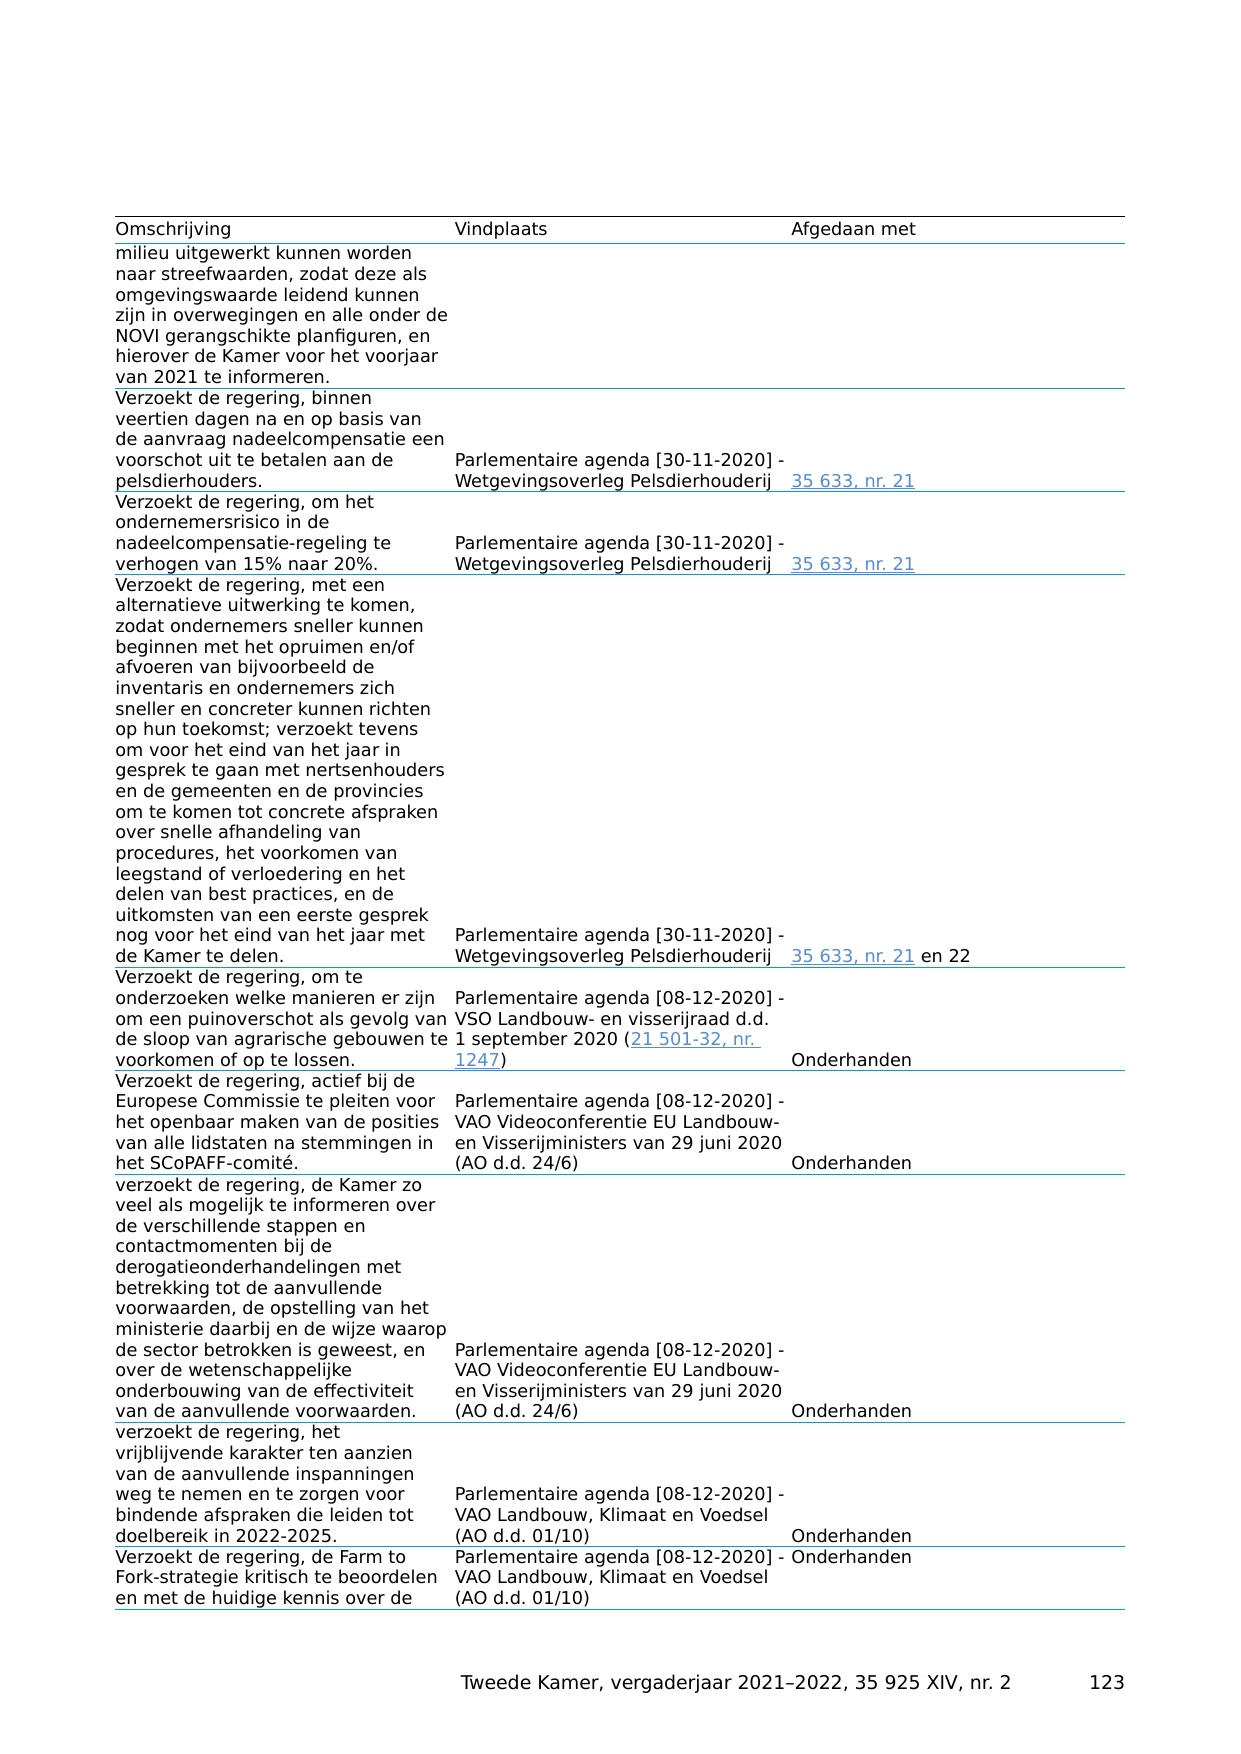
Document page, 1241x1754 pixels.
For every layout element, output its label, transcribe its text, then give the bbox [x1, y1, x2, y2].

table_cell Parlementaire agenda [30-11-2020] - Wetgevingsoverleg Pelsdierhouderij [452, 389, 788, 491]
table_cell 35 633, nr. 21 [788, 389, 1125, 491]
table_cell verzoekt de regering, de Kamer zo veel als mogelijk te informeren over de verschillende stappen en contactmomenten bij de derogatieonderhandelingen met betrekking tot de aanvullende voorwaarden, de opstelling van het ministerie daarbij en de wijze waarop de sector betrokken is geweest, en over de wetenschappelijke onderbouwing van de effectiviteit van de aanvullende voorwaarden. [115, 1175, 452, 1422]
table_cell 35 633, nr. 21 en 22 [788, 575, 1125, 967]
table_cell Verzoekt de regering, om te onderzoeken welke manieren er zijn om een puinoverschot als gevolg van de sloop van agrarische gebouwen te voorkomen of op te lossen. [115, 968, 452, 1070]
table_cell Omschrijving [115, 217, 452, 243]
table_cell Parlementaire agenda [08-12-2020] - VAO Videoconferentie EU Landbouw- en Visserijministers van 29 juni 2020 (AO d.d. 24/6) [452, 1071, 788, 1174]
table_cell Onderhanden [788, 1423, 1125, 1546]
table_cell Onderhanden [788, 968, 1125, 1070]
table_cell Parlementaire agenda [08-12-2020] - VSO Landbouw- en visserijraad d.d. 1 september 2020 (21 501-32, nr. 1247) [452, 968, 788, 1070]
table_cell Parlementaire agenda [08-12-2020] - VAO Landbouw, Klimaat en Voedsel (AO d.d. 01/10) [452, 1547, 788, 1609]
table_cell Onderhanden [788, 1175, 1125, 1422]
table_cell Verzoekt de regering, binnen veertien dagen na en op basis van de aanvraag nadeelcompensatie een voorschot uit te betalen aan de pelsdierhouders. [115, 389, 452, 491]
table_cell Afgedaan met [788, 217, 1125, 243]
table_cell Parlementaire agenda [08-12-2020] - VAO Landbouw, Klimaat en Voedsel (AO d.d. 01/10) [452, 1423, 788, 1546]
table_cell Parlementaire agenda [30-11-2020] - Wetgevingsoverleg Pelsdierhouderij [452, 492, 788, 574]
table_cell Verzoekt de regering, om het ondernemersrisico in de nadeelcompensatie-regeling te verhogen van 15% naar 20%. [115, 492, 452, 574]
table_cell 35 633, nr. 21 [788, 492, 1125, 574]
table_cell verzoekt de regering, het vrijblijvende karakter ten aanzien van de aanvullende inspanningen weg te nemen en te zorgen voor bindende afspraken die leiden tot doelbereik in 2022-2025. [115, 1423, 452, 1546]
table_cell Verzoekt de regering, actief bij de Europese Commissie te pleiten voor het openbaar maken van de posities van alle lidstaten na stemmingen in het SCoPAFF-comité. [115, 1071, 452, 1174]
table_cell Parlementaire agenda [08-12-2020] - VAO Videoconferentie EU Landbouw- en Visserijministers van 29 juni 2020 (AO d.d. 24/6) [452, 1175, 788, 1422]
table_cell [788, 244, 1125, 388]
table_cell Parlementaire agenda [30-11-2020] - Wetgevingsoverleg Pelsdierhouderij [452, 575, 788, 967]
table_cell Onderhanden [788, 1071, 1125, 1174]
table_cell milieu uitgewerkt kunnen worden naar streefwaarden, zodat deze als omgevingswaarde leidend kunnen zijn in overwegingen en alle onder de NOVI gerangschikte planfiguren, en hierover de Kamer voor het voorjaar van 2021 te informeren. [115, 244, 452, 388]
table_cell [452, 244, 788, 388]
table_cell Verzoekt de regering, met een alternatieve uitwerking te komen, zodat ondernemers sneller kunnen beginnen met het opruimen en/of afvoeren van bijvoorbeeld de inventaris en ondernemers zich sneller en concreter kunnen richten op hun toekomst; verzoekt tevens om voor het eind van het jaar in gesprek te gaan met nertsenhouders en de gemeenten en de provincies om te komen tot concrete afspraken over snelle afhandeling van procedures, het voorkomen van leegstand of verloedering en het delen van best practices, en de uitkomsten van een eerste gesprek nog voor het eind van het jaar met de Kamer te delen. [115, 575, 452, 967]
table_cell Verzoekt de regering, de Farm to Fork-strategie kritisch te beoordelen en met de huidige kennis over de [115, 1547, 452, 1609]
table_cell Onderhanden [788, 1547, 1125, 1609]
table_cell Vindplaats [452, 217, 788, 243]
table_header Stand van zaken moties Minister van Landbouw, Natuur en Voedselkwaliteit (Tweede Kamer) [115, 191, 1125, 216]
